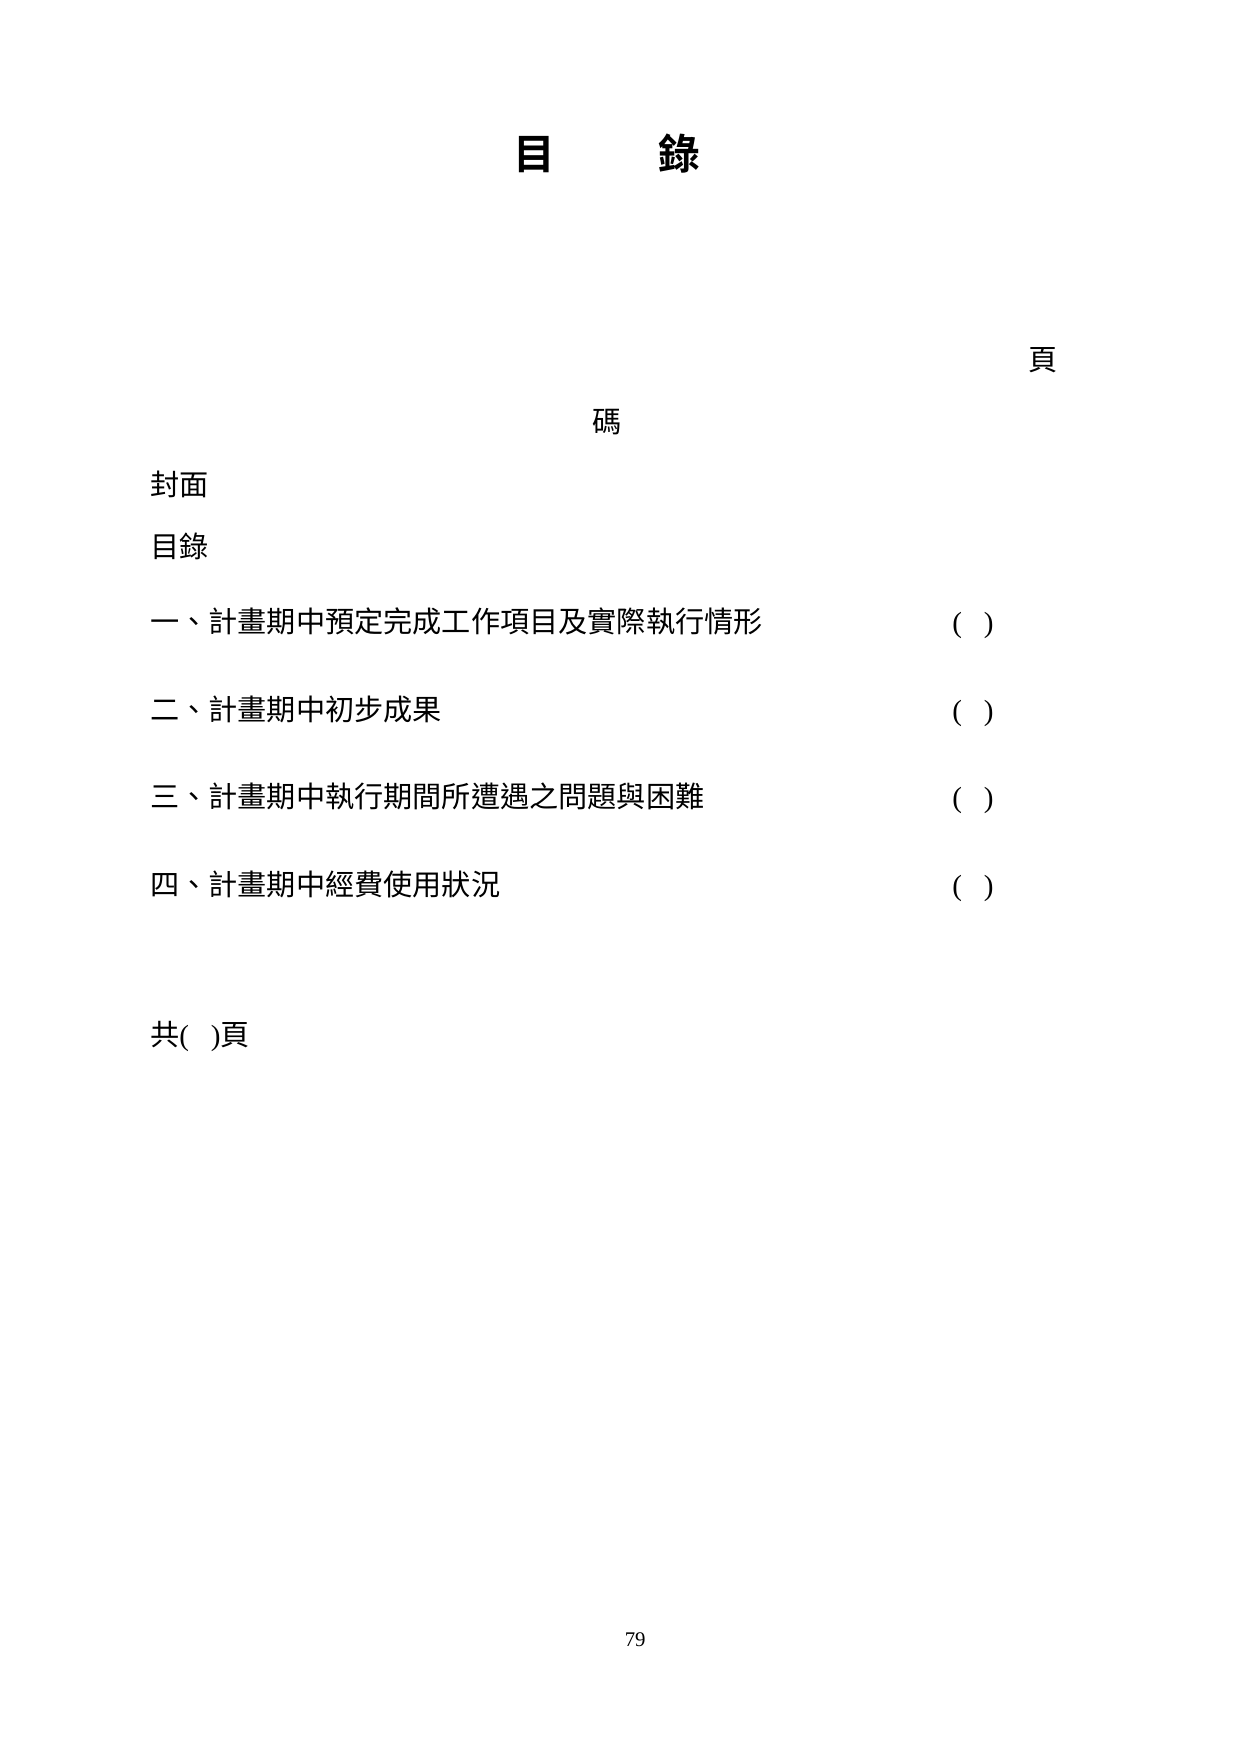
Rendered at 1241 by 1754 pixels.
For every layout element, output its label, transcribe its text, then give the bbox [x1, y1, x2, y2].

text 頁 碼 [150, 316, 1063, 441]
text 共( )頁 [150, 928, 1063, 1053]
text 四、計畫期中經費使用狀況 ( ) [150, 841, 1063, 903]
text 二、計畫期中初步成果 ( ) [150, 666, 1063, 728]
text 目 錄 [150, 133, 1063, 178]
text 一、計畫期中預定完成工作項目及實際執行情形 ( ) [150, 578, 1063, 641]
text 目錄 [150, 503, 1063, 566]
text 三、計畫期中執行期間所遭遇之問題與困難 ( ) [150, 753, 1063, 816]
text 封面 [150, 441, 1063, 503]
